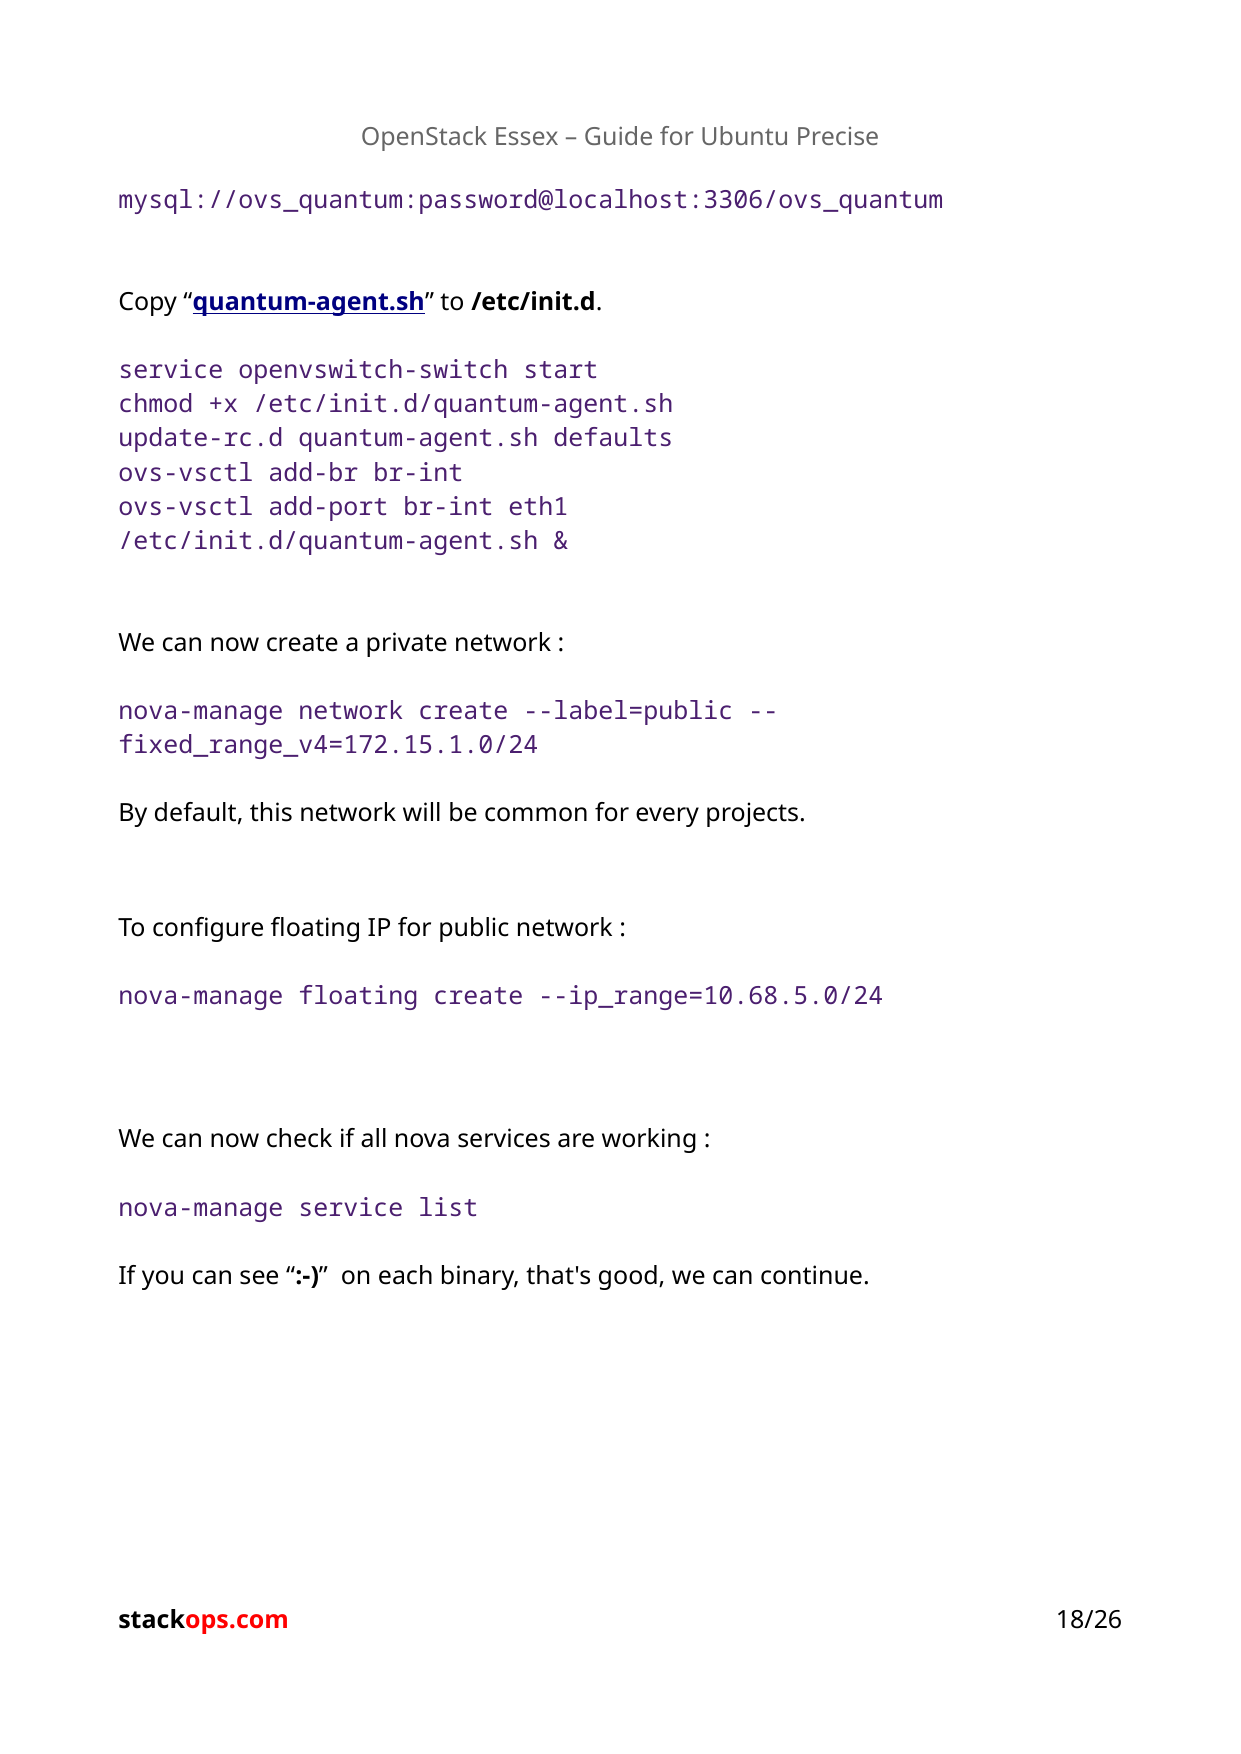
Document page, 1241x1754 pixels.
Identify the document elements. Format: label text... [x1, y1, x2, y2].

text nova-manage service list [118, 1189, 1122, 1223]
text To configure floating IP for public network : [118, 909, 1122, 943]
text nova-manage network create --label=public --fixed_range_v4=172.15.1.0/24 [118, 693, 1122, 761]
text ovs-vsctl add-port br-int eth1 [118, 488, 1122, 522]
text If you can see “:-)” on each binary, that's good, we can continue. [118, 1257, 1122, 1291]
text We can now create a private network : [118, 624, 1122, 658]
text /etc/init.d/quantum-agent.sh & [118, 522, 1122, 556]
text chmod +x /etc/init.d/quantum-agent.sh [118, 386, 1122, 420]
text ovs-vsctl add-br br-int [118, 454, 1122, 488]
text We can now check if all nova services are working : [118, 1121, 1122, 1155]
text By default, this network will be common for every projects. [118, 795, 1122, 829]
text nova-manage floating create --ip_range=10.68.5.0/24 [118, 978, 1122, 1012]
text update-rc.d quantum-agent.sh defaults [118, 420, 1122, 454]
text mysql://ovs_quantum:password@localhost:3306/ovs_quantum [118, 182, 1122, 216]
text Copy “quantum-agent.sh” to /etc/init.d. [118, 284, 1122, 318]
text service openvswitch-switch start [118, 352, 1122, 386]
